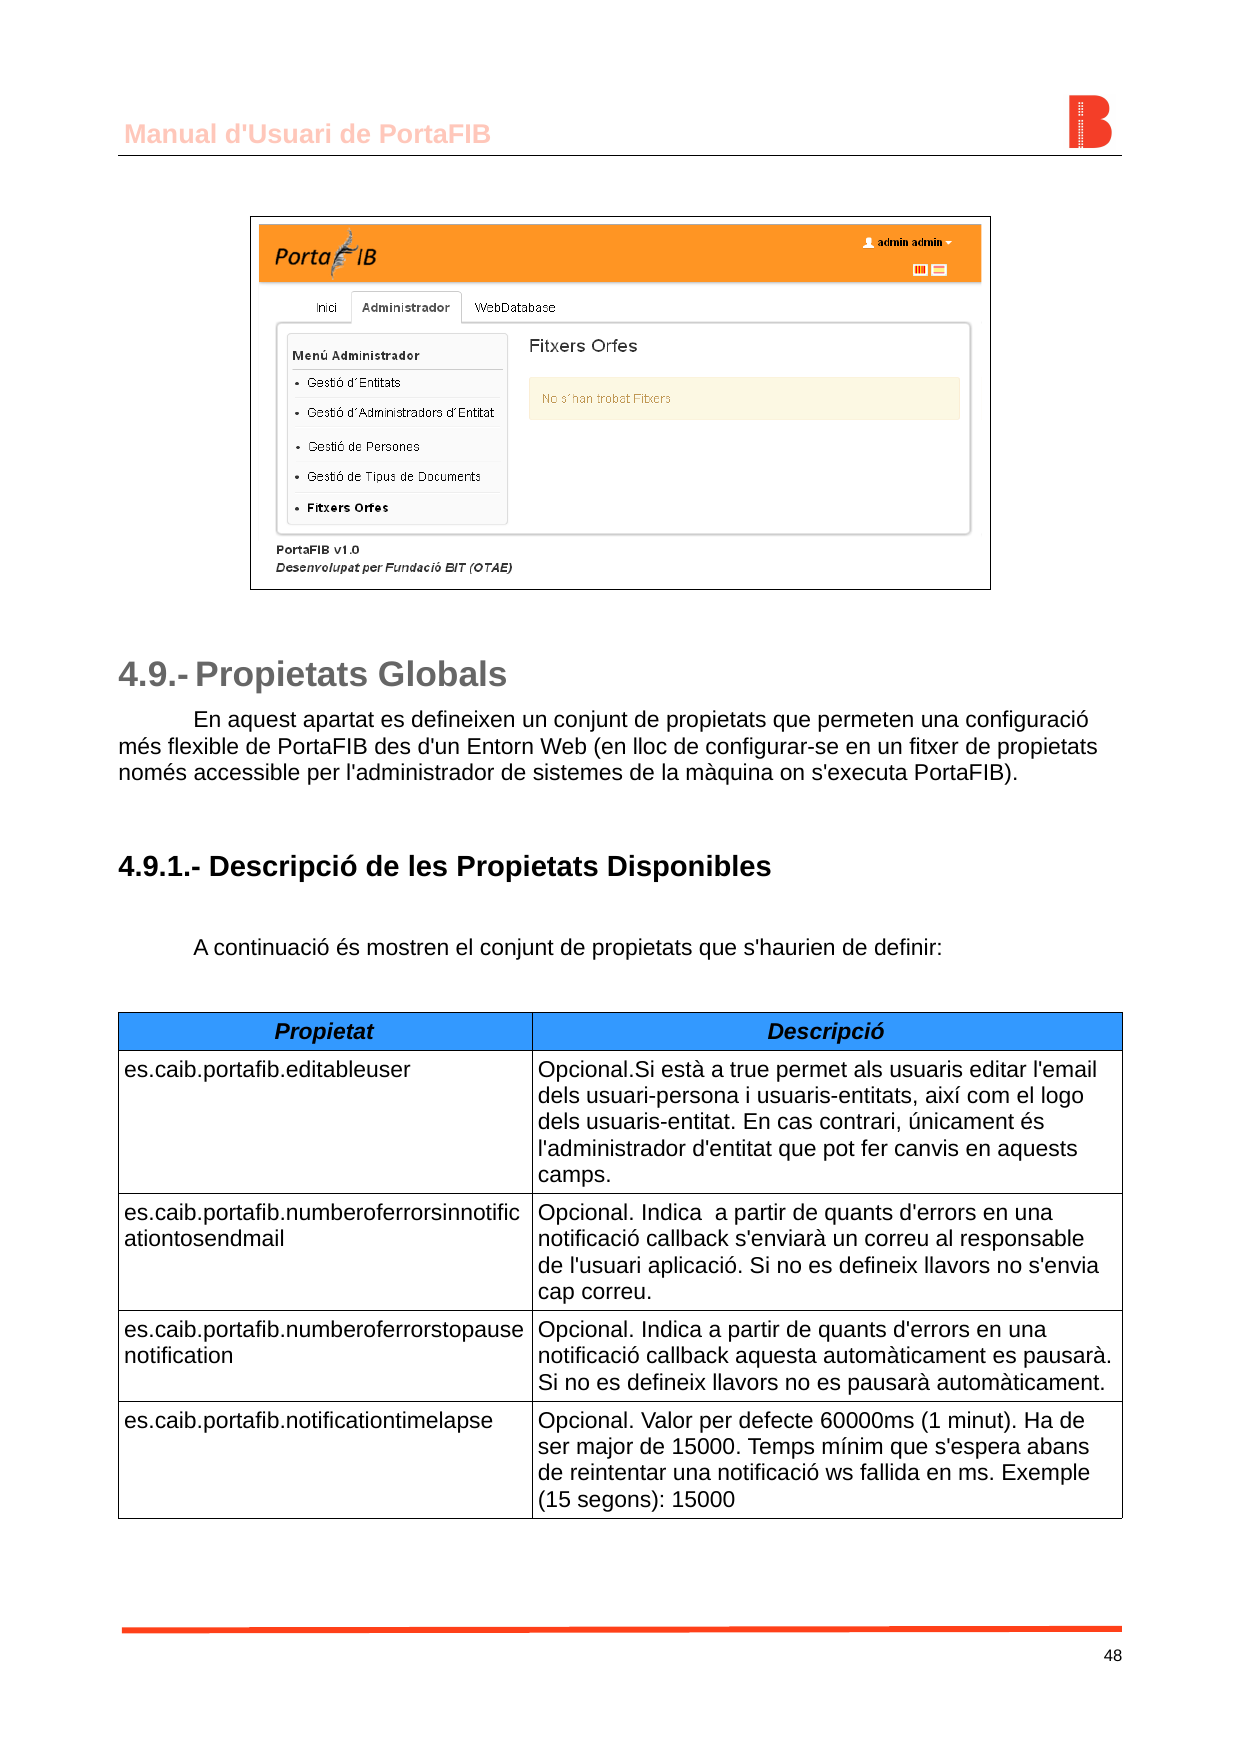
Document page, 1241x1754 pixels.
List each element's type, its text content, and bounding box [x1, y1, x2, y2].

table_cell es.caib.portafib.numberoferrorsinnotificationtosendmail [119, 1194, 532, 1310]
table_header Descripció [533, 1013, 1122, 1050]
text En aquest apartat es defineixen un conjunt de propietats que permeten una configuració més flexible de PortaFIB des d'un Entorn Web (en lloc de configurar-se en un fitxer de propietats només accessible per l'administrador de sistemes de la màquina on s'executa PortaFIB). [118, 706, 1122, 785]
table_cell Opcional.Si està a true permet als usuaris editar l'email dels usuari-persona i usuaris-entitats, així com el logo dels usuaris-entitat. En cas contrari, únicament és l'administrador d'entitat que pot fer canvis en aquests camps. [533, 1051, 1122, 1193]
subtitle Descripció de les Propietats Disponibles [118, 849, 1122, 883]
table_cell es.caib.portafib.numberoferrorstopausenotification [119, 1311, 532, 1401]
table_cell es.caib.portafib.notificationtimelapse [119, 1402, 532, 1518]
picture [258, 224, 982, 581]
table_header Propietat [119, 1013, 532, 1050]
table_cell Opcional. Indica a partir de quants d'errors en una notificació callback s'enviarà un correu al responsable de l'usuari aplicació. Si no es defineix llavors no s'envia cap correu. [533, 1194, 1122, 1310]
table_cell es.caib.portafib.editableuser [119, 1051, 532, 1193]
table_cell Opcional. Valor per defecte 60000ms (1 minut). Ha de ser major de 15000. Temps mínim que s'espera abans de reintentar una notificació ws fallida en ms. Exemple (15 segons): 15000 [533, 1402, 1122, 1518]
table_cell Opcional. Indica a partir de quants d'errors en una notificació callback aquesta automàticament es pausarà. Si no es defineix llavors no es pausarà automàticament. [533, 1311, 1122, 1401]
text A continuació és mostren el conjunt de propietats que s'haurien de definir: [118, 934, 1122, 961]
subtitle Propietats Globals [118, 653, 1122, 694]
picture [1063, 94, 1117, 150]
